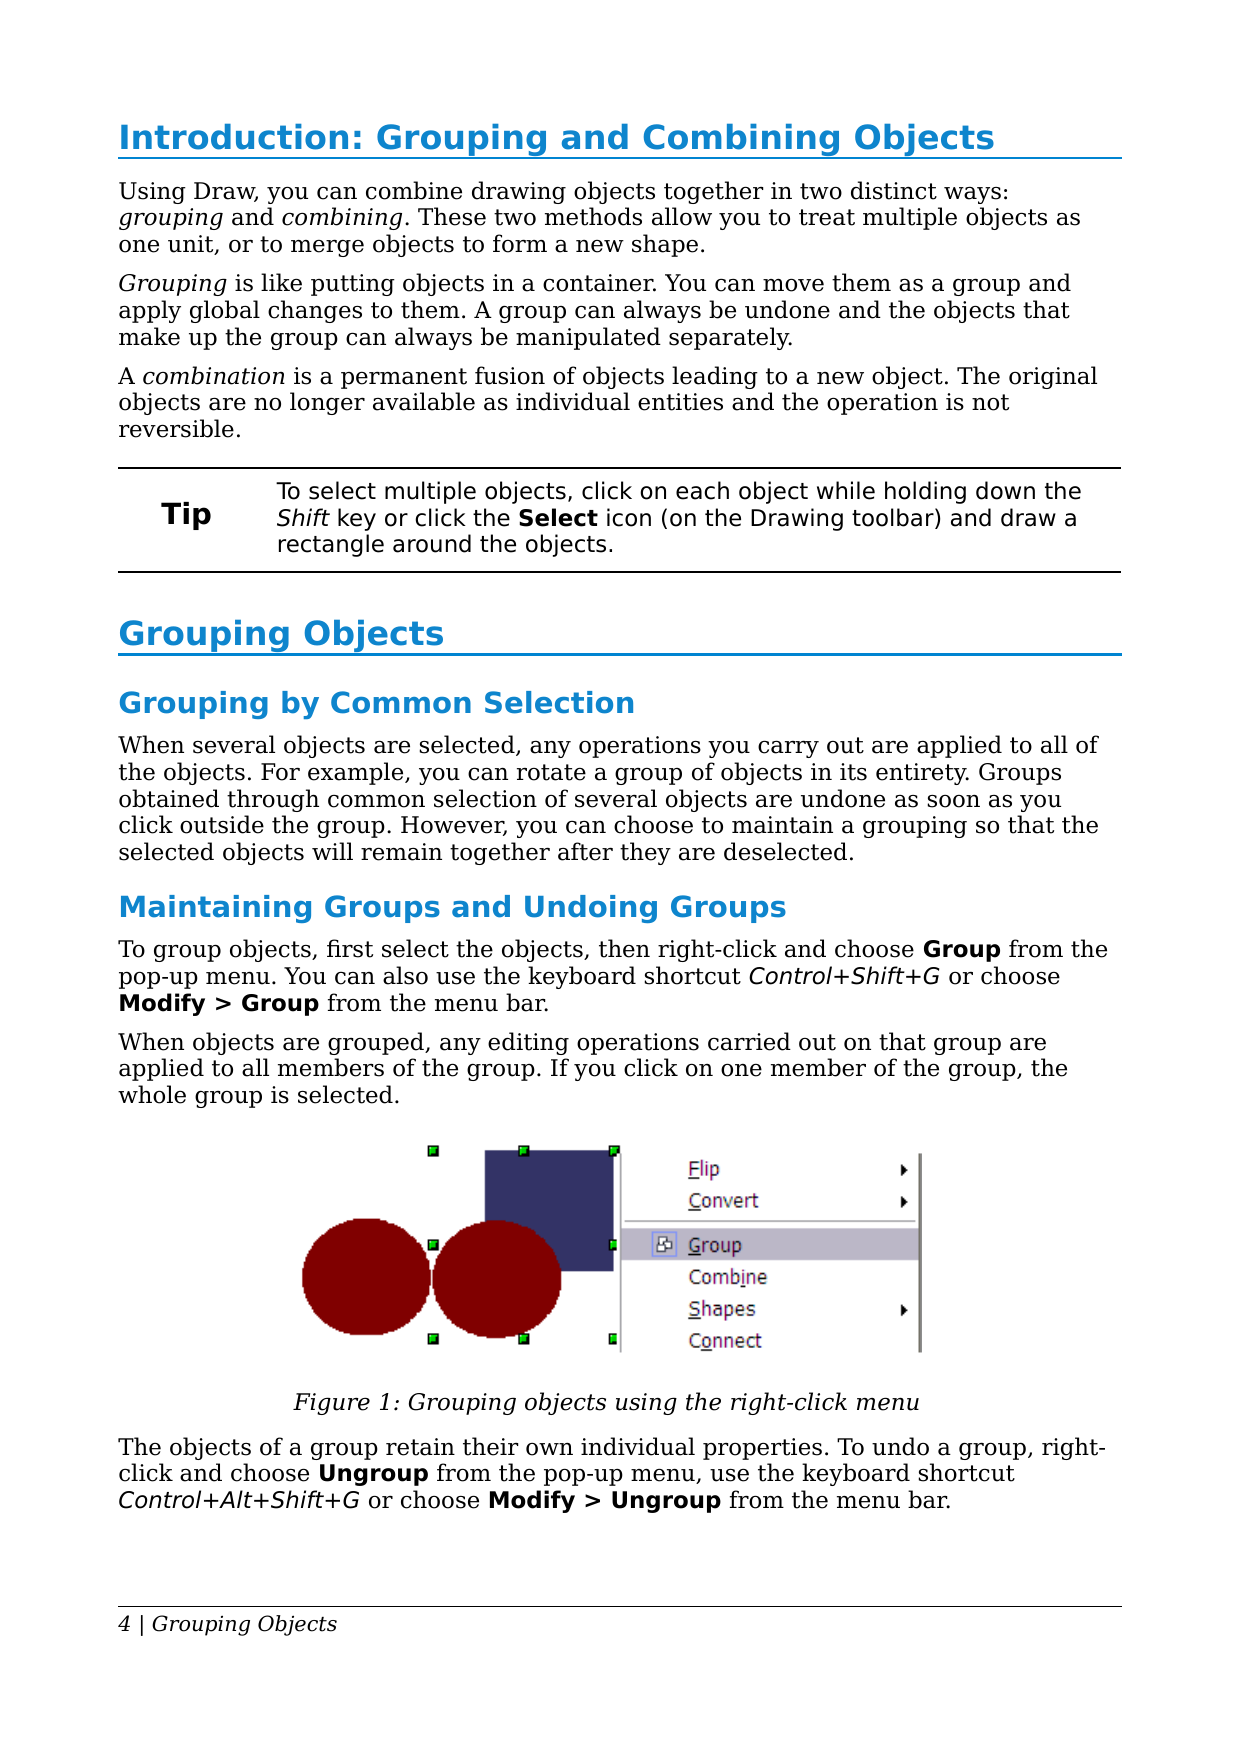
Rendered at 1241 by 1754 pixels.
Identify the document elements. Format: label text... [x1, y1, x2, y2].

subtitle Maintaining Groups and Undoing Groups [118, 890, 1122, 924]
subtitle Introduction: Grouping and Combining Objects [118, 118, 1122, 157]
text Using Draw, you can combine drawing objects together in two distinct ways: grouping and combining. These two methods allow you to treat multiple objects as one unit, or to merge objects to form a new shape. [118, 178, 1122, 258]
table_header To select multiple objects, click on each object while holding down the Shift key or click the Select icon (on the Drawing toolbar) and draw a rectangle around the objects. [255, 469, 1121, 571]
picture [293, 1133, 922, 1383]
text Figure 1: Grouping objects using the right-click menu [293, 1389, 947, 1416]
table_header Tip [118, 469, 255, 571]
text The objects of a group retain their own individual properties. To undo a group, right-click and choose Ungroup from the pop-up menu, use the keyboard shortcut Control+Alt+Shift+G or choose Modify > Ungroup from the menu bar. [118, 1434, 1122, 1514]
text When objects are grouped, any editing operations carried out on that group are applied to all members of the group. If you click on one member of the group, the whole group is selected. [118, 1029, 1122, 1109]
text To group objects, first select the objects, then right-click and choose Group from the pop-up menu. You can also use the keyboard shortcut Control+Shift+G or choose Modify > Group from the menu bar. [118, 936, 1122, 1016]
subtitle Grouping Objects [118, 614, 1122, 653]
text When several objects are selected, any operations you carry out are applied to all of the objects. For example, you can rotate a group of objects in its entirety. Groups obtained through common selection of several objects are undone as soon as you click outside the group. However, you can choose to maintain a grouping so that the selected objects will remain together after they are deselected. [118, 732, 1122, 866]
text A combination is a permanent fusion of objects leading to a new object. The original objects are no longer available as individual entities and the operation is not reversible. [118, 363, 1122, 443]
text Grouping is like putting objects in a container. You can move them as a group and apply global changes to them. A group can always be undone and the objects that make up the group can always be manipulated separately. [118, 270, 1122, 350]
subtitle Grouping by Common Selection [118, 686, 1122, 720]
